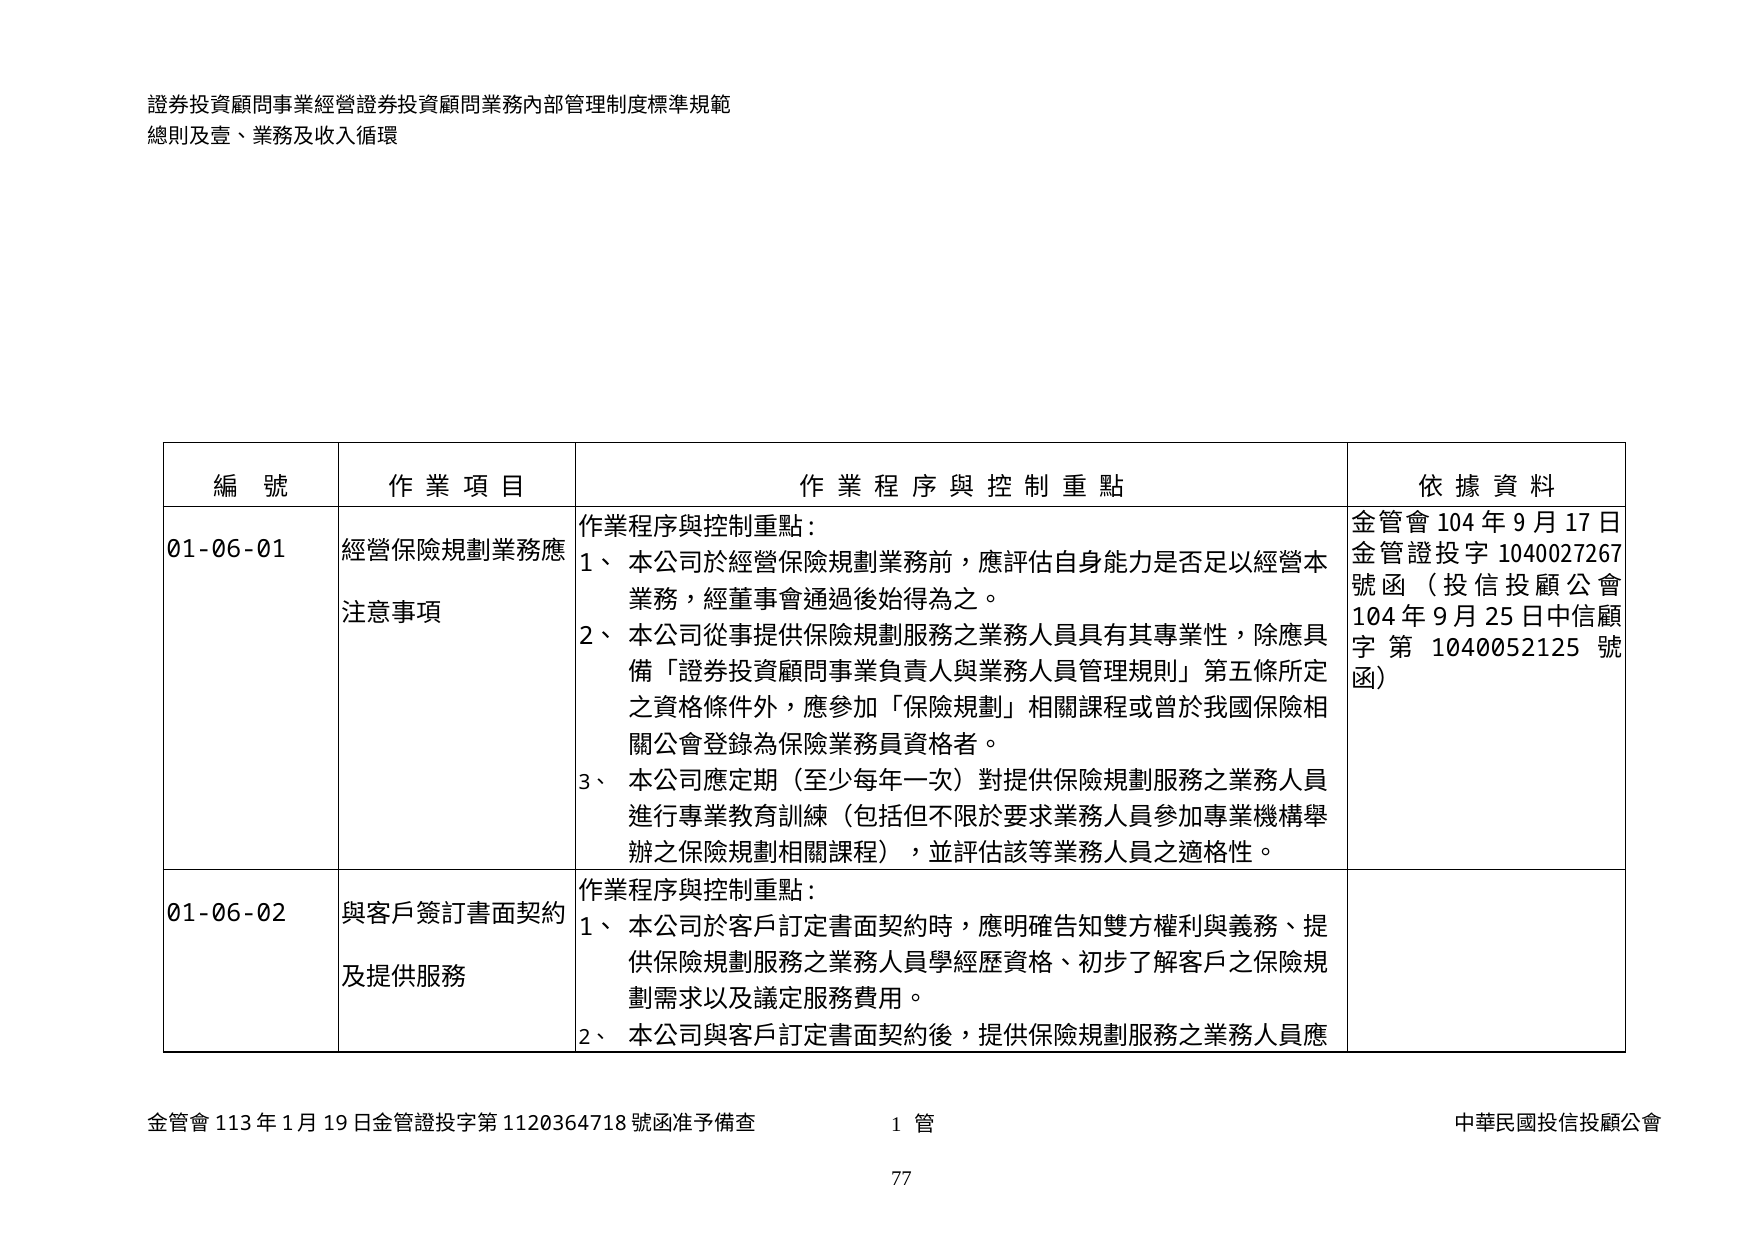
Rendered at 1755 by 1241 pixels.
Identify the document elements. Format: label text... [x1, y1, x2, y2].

table_header 編 號 [164, 443, 338, 506]
table_cell 與客戶簽訂書面契約及提供服務 [339, 870, 575, 1051]
table_cell 經營保險規劃業務應注意事項 [339, 507, 575, 869]
table_header 作 業 項 目 [339, 443, 575, 506]
table_cell 作業程序與控制重點: 本公司於客戶訂定書面契約時，應明確告知雙方權利與義務、提供保險規劃服務之業務人員學經歷資格、初步了解客戶之保險規劃需求以及議定服務費用。 本公司與客戶訂定書面契約後，提供保險規劃服務之業務人員應 [576, 870, 1347, 1051]
table_cell 作業程序與控制重點: 本公司於經營保險規劃業務前，應評估自身能力是否足以經營本業務，經董事會通過後始得為之。 本公司從事提供保險規劃服務之業務人員具有其專業性，除應具備「證券投資顧問事業負責人與業務人員管理規則」第五條所定之資格條件外，應參加「保險規劃」相關課程或曾於我國保險相關公會登錄為保險業務員資格者。 本公司應定期（至少每年一次）對提供保險規劃服務之業務人員進行專業教育訓練（包括但不限於要求業務人員參加專業機構舉辦之保險規劃相關課程），並評估該等業務人員之適格性。 [576, 507, 1347, 869]
table_cell 金管會104年9月17日金管證投字1040027267號函（投信投顧公會104年9月25日中信顧字第1040052125號函） [1348, 507, 1625, 869]
table_header 依 據 資 料 [1348, 443, 1625, 506]
table_cell 01-06-01 [164, 507, 338, 869]
table_cell 01-06-02 [164, 870, 338, 1051]
table_header 作 業 程 序 與 控 制 重 點 [576, 443, 1347, 506]
table_cell [1348, 870, 1625, 1051]
